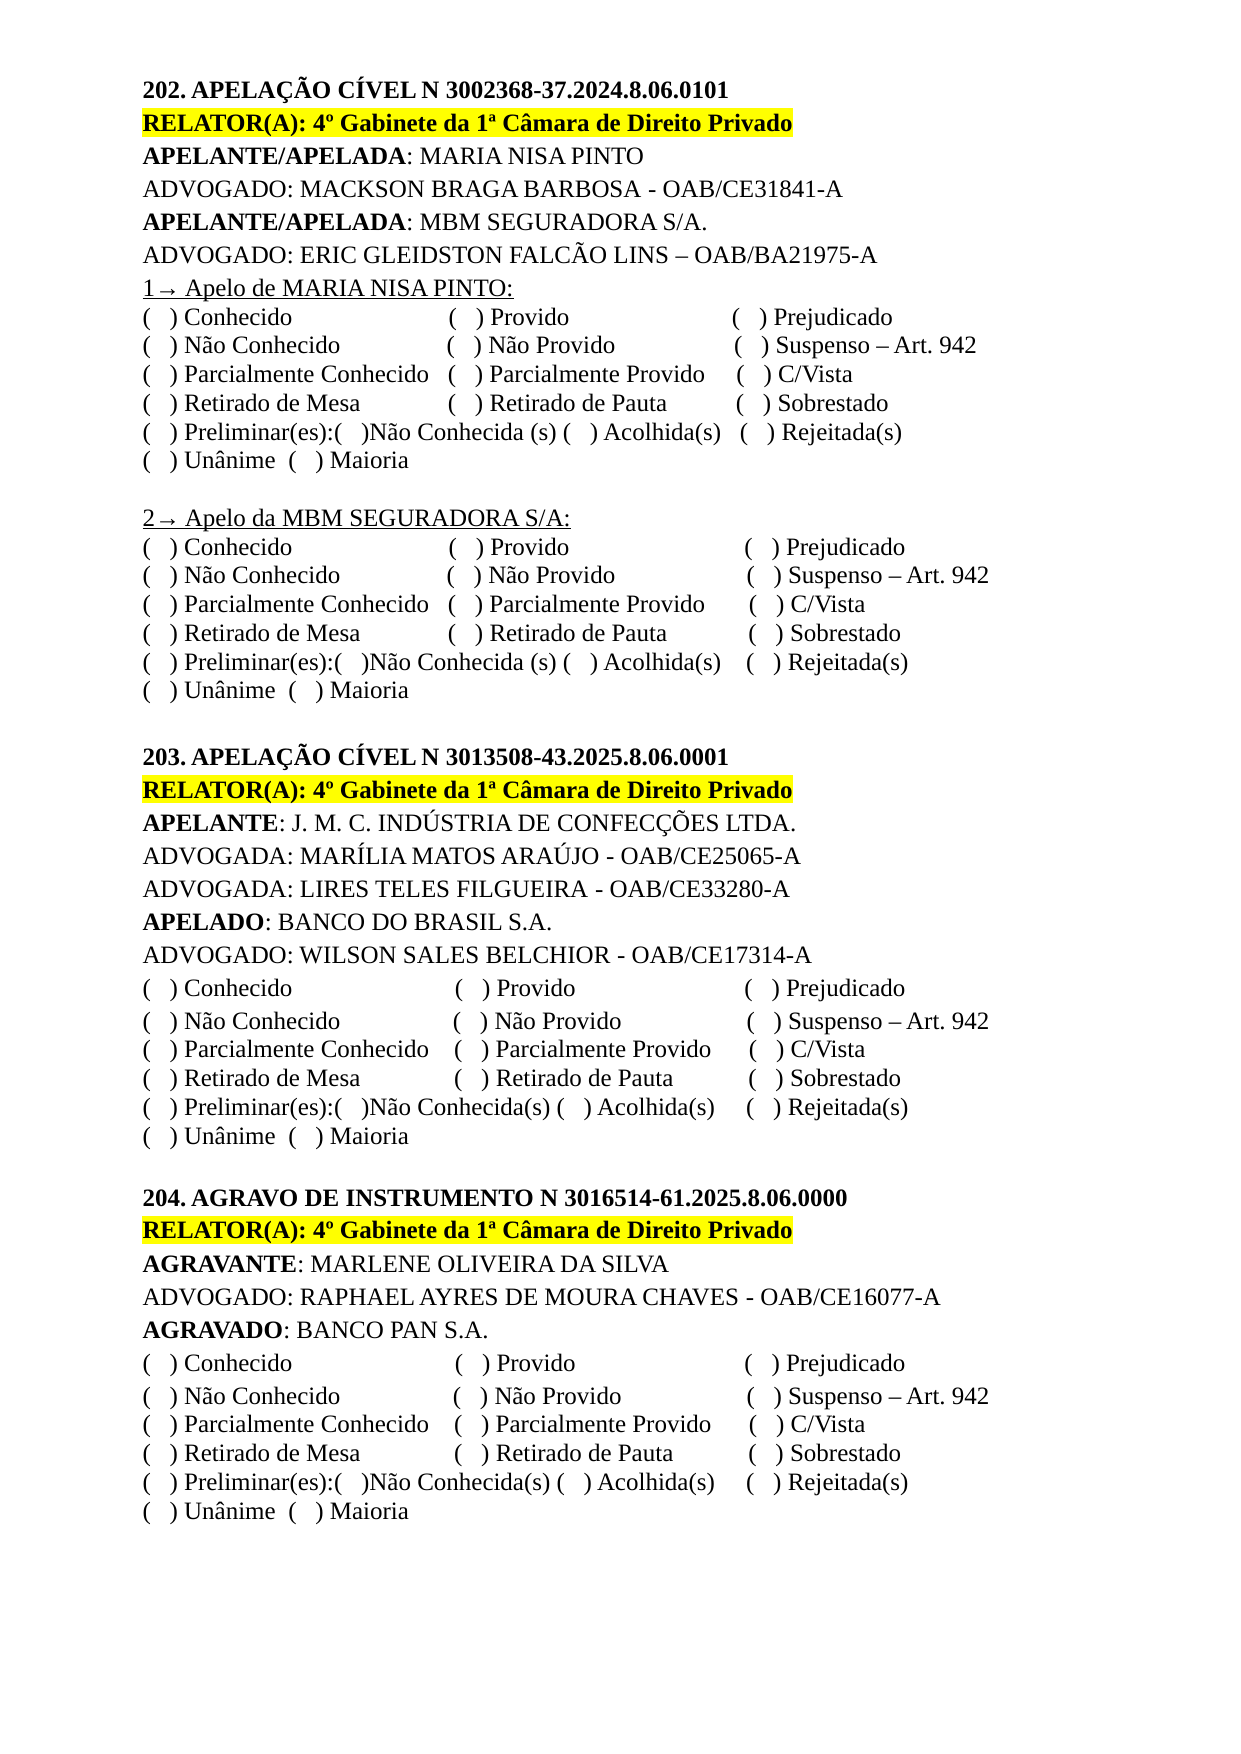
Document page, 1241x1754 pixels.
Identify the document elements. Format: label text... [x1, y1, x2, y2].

text ( ) Retirado de Mesa ( ) Retirado de Pauta ( ) Sobrestado [142, 618, 1158, 647]
text ( ) Conhecido ( ) Provido ( ) Prejudicado [142, 302, 1141, 331]
text 2→ Apelo da MBM SEGURADORA S/A: [142, 503, 1141, 532]
text ( ) Unânime ( ) Maioria [142, 1121, 1158, 1149]
text ( ) Conhecido ( ) Provido ( ) Prejudicado [142, 532, 1141, 561]
text ( ) Parcialmente Conhecido ( ) Parcialmente Provido ( ) C/Vista [142, 359, 1158, 388]
text ( ) Não Conhecido ( ) Não Provido ( ) Suspenso – Art. 942 [142, 331, 1158, 359]
text ( ) Retirado de Mesa ( ) Retirado de Pauta ( ) Sobrestado [142, 388, 1158, 417]
text ( ) Preliminar(es):( )Não Conhecida(s) ( ) Acolhida(s) ( ) Rejeitada(s) [142, 1467, 1158, 1496]
text 204. AGRAVO DE INSTRUMENTO N 3016514-61.2025.8.06.0000 RELATOR(A): 4º Gabinete da 1ª Câmara de Direito Privado AGRAVANTE: MARLENE OLIVEIRA DA SILVA ADVOGADO: RAPHAEL AYRES DE MOURA CHAVES - OAB/CE16077-A AGRAVADO: BANCO PAN S.A. ( ) Conhecido ( ) Provido ( ) Prejudicado [142, 1149, 1188, 1376]
text ( ) Preliminar(es):( )Não Conhecida (s) ( ) Acolhida(s) ( ) Rejeitada(s) [142, 647, 1158, 676]
text ( ) Retirado de Mesa ( ) Retirado de Pauta ( ) Sobrestado [142, 1063, 1158, 1092]
text ( ) Unânime ( ) Maioria [142, 446, 1158, 474]
text ( ) Preliminar(es):( )Não Conhecida (s) ( ) Acolhida(s) ( ) Rejeitada(s) [142, 417, 1158, 446]
text 202. APELAÇÃO CÍVEL N 3002368-37.2024.8.06.0101 RELATOR(A): 4º Gabinete da 1ª Câmara de Direito Privado APELANTE/APELADA: MARIA NISA PINTO ADVOGADO: MACKSON BRAGA BARBOSA - OAB/CE31841-A APELANTE/APELADA: MBM SEGURADORA S/A. ADVOGADO: ERIC GLEIDSTON FALCÃO LINS – OAB/BA21975-A [142, 75, 1188, 269]
text ( ) Unânime ( ) Maioria 203. APELAÇÃO CÍVEL N 3013508-43.2025.8.06.0001 RELATOR(A): 4º Gabinete da 1ª Câmara de Direito Privado APELANTE: J. M. C. INDÚSTRIA DE CONFECÇÕES LTDA. ADVOGADA: MARÍLIA MATOS ARAÚJO - OAB/CE25065-A ADVOGADA: LIRES TELES FILGUEIRA - OAB/CE33280-A APELADO: BANCO DO BRASIL S.A. ADVOGADO: WILSON SALES BELCHIOR - OAB/CE17314-A ( ) Conhecido ( ) Provido ( ) Prejudicado [142, 676, 1188, 1002]
text ( ) Preliminar(es):( )Não Conhecida(s) ( ) Acolhida(s) ( ) Rejeitada(s) [142, 1092, 1158, 1121]
text ( ) Não Conhecido ( ) Não Provido ( ) Suspenso – Art. 942 [142, 1006, 1158, 1034]
text ( ) Parcialmente Conhecido ( ) Parcialmente Provido ( ) C/Vista [142, 1409, 1158, 1438]
text ( ) Não Conhecido ( ) Não Provido ( ) Suspenso – Art. 942 [142, 561, 1158, 589]
text ( ) Não Conhecido ( ) Não Provido ( ) Suspenso – Art. 942 [142, 1381, 1158, 1409]
text ( ) Parcialmente Conhecido ( ) Parcialmente Provido ( ) C/Vista [142, 1034, 1158, 1063]
text 1→ Apelo de MARIA NISA PINTO: [142, 273, 1141, 302]
text ( ) Unânime ( ) Maioria [142, 1496, 1158, 1524]
text ( ) Parcialmente Conhecido ( ) Parcialmente Provido ( ) C/Vista [142, 589, 1158, 618]
text ( ) Retirado de Mesa ( ) Retirado de Pauta ( ) Sobrestado [142, 1438, 1158, 1467]
